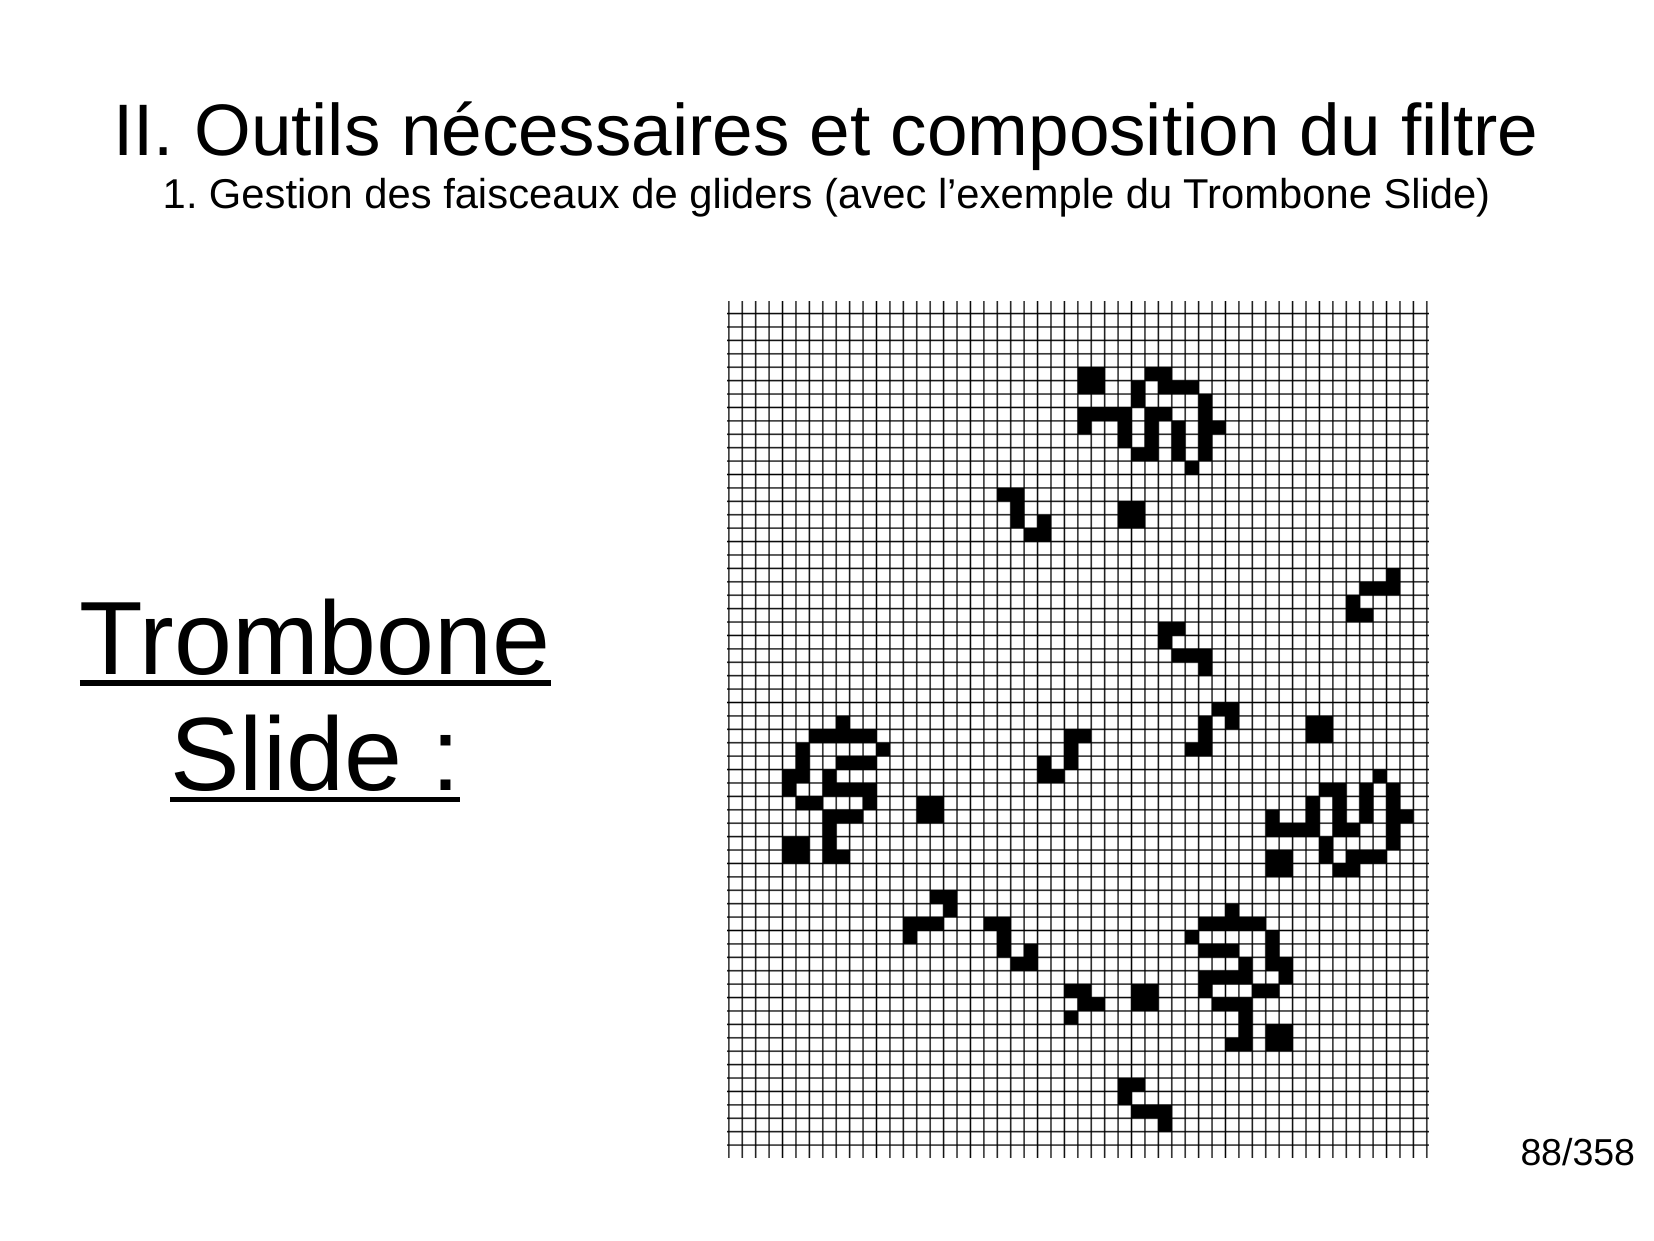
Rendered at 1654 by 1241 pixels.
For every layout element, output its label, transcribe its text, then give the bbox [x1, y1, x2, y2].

picture [727, 301, 1429, 1158]
title II. Outils nécessaires et composition du filtre 1. Gestion des faisceaux de gliders (avec l’exemple du Trombone Slide) [82, 49, 1571, 257]
text_box Trombone Slide : [65, 572, 566, 821]
text_box <number>/358 [1505, 1124, 1654, 1182]
